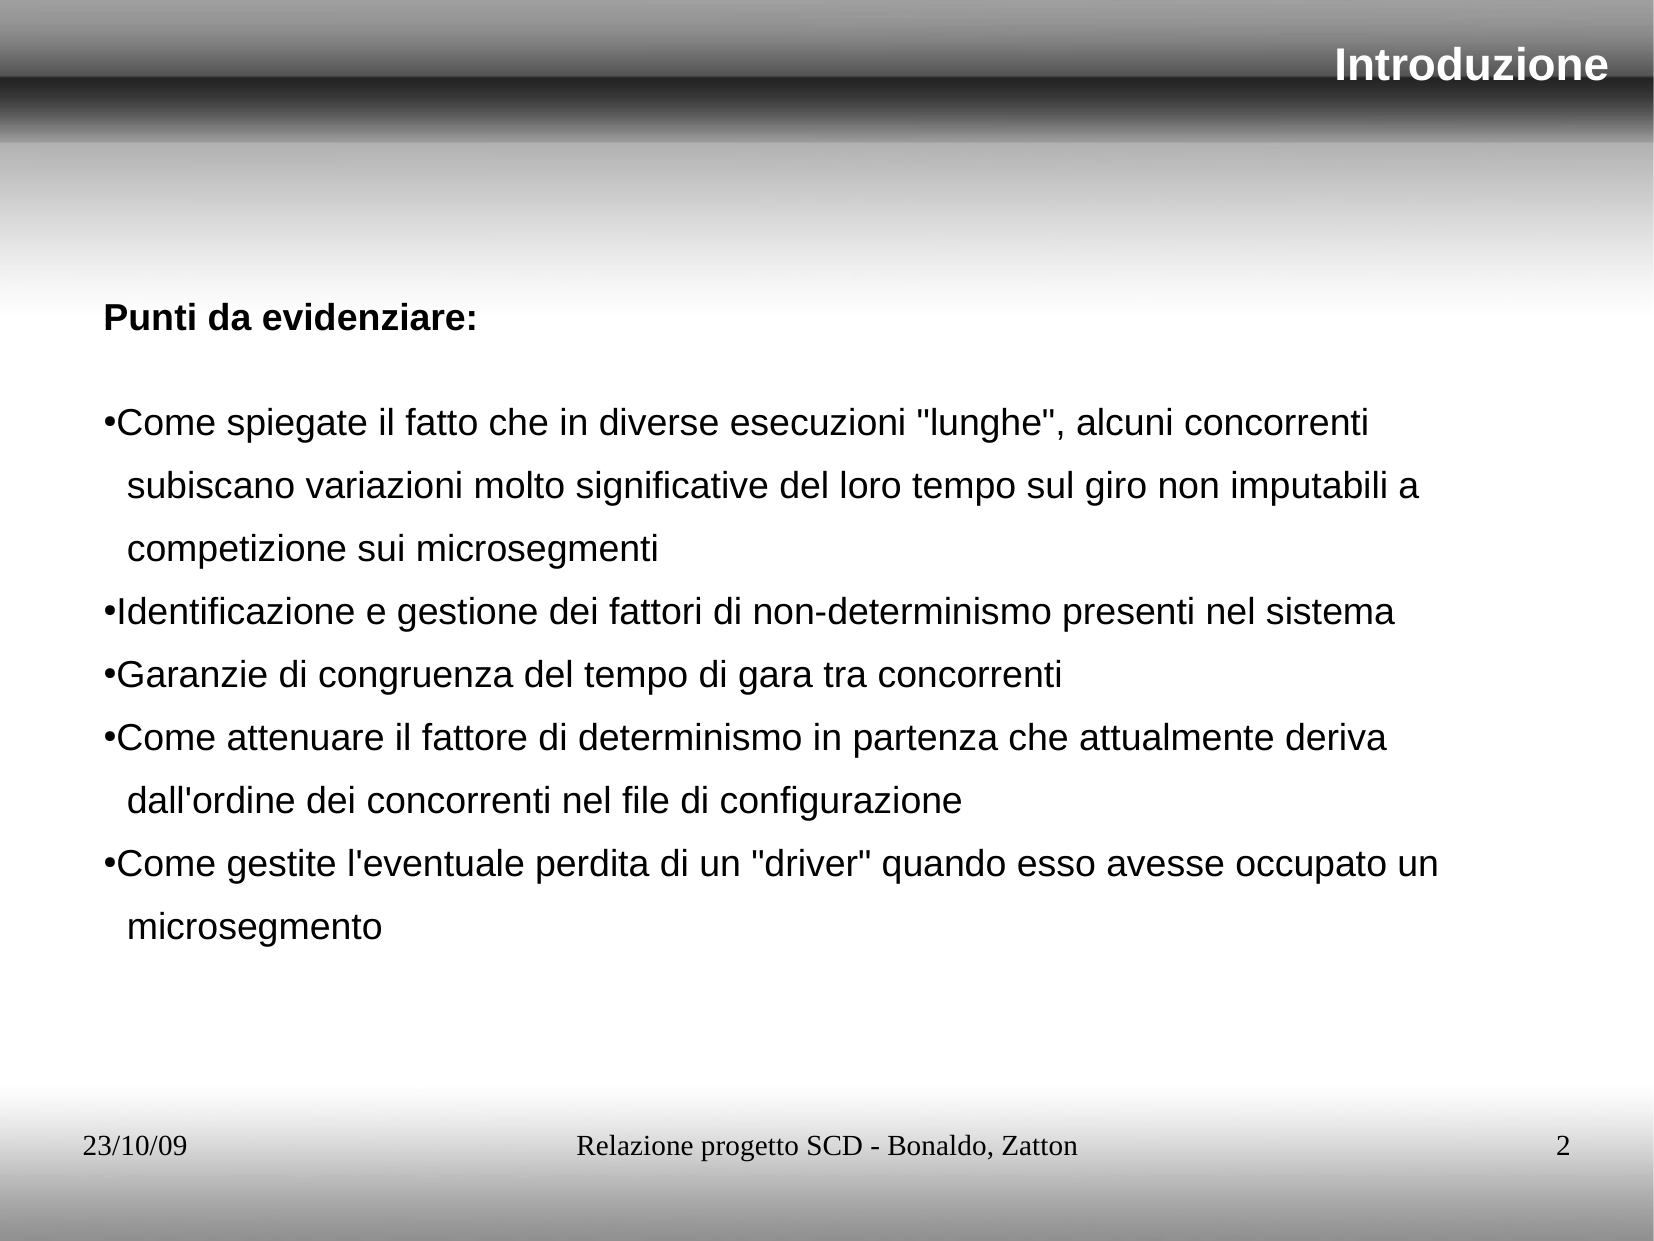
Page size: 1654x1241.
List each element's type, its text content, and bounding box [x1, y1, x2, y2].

picture [0, 0, 1654, 1241]
text_box Introduzione [679, 31, 1625, 119]
text_box Punti da evidenziare: Come spiegate il fatto che in diverse esecuzioni "lunghe", alcuni concorrenti subiscano variazioni molto significative del loro tempo sul giro non imputabili a competizione sui microsegmenti Identificazione e gestione dei fattori di non-determinismo presenti nel sistema Garanzie di congruenza del tempo di gara tra concorrenti Come attenuare il fattore di determinismo in partenza che attualmente deriva dall'ordine dei concorrenti nel file di configurazione Come gestite l'eventuale perdita di un "driver" quando esso avesse occupato un microsegmento [88, 289, 1536, 958]
